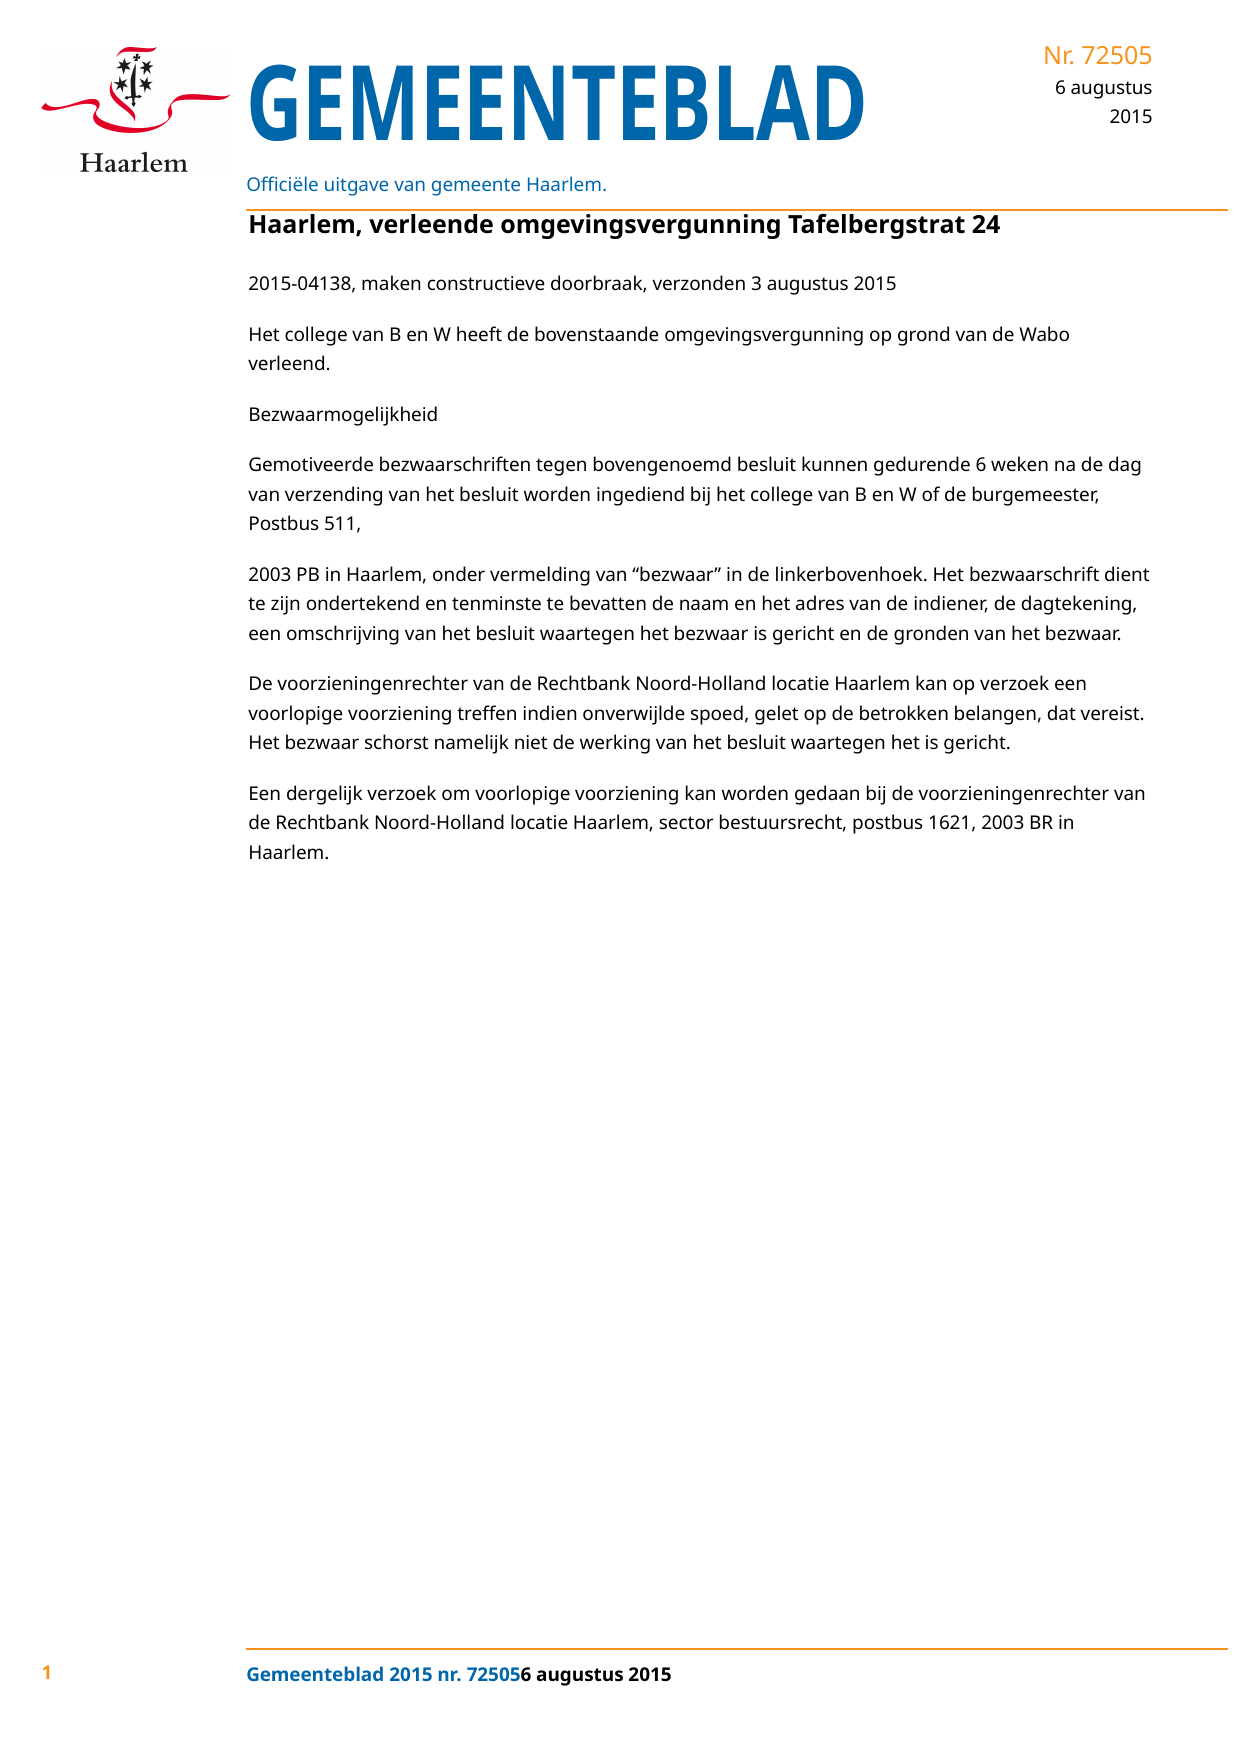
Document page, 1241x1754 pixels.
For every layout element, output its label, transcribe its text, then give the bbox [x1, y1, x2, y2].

text Gemotiveerde bezwaarschriften tegen bovengenoemd besluit kunnen gedurende 6 weken na de dag van verzending van het besluit worden ingediend bij het college van B en W of de burgemeester, Postbus 511, [248, 451, 1152, 536]
text 2015-04138, maken constructieve doorbraak, verzonden 3 augustus 2015 [248, 270, 1152, 296]
text De voorzieningenrechter van de Rechtbank Noord-Holland locatie Haarlem kan op verzoek een voorlopige voorziening treffen indien onverwijlde spoed, gelet op de betrokken belangen, dat vereist. Het bezwaar schorst namelijk niet de werking van het besluit waartegen het is gericht. [248, 670, 1152, 755]
text Haarlem, verleende omgevingsvergunning Tafelbergstrat 24 [248, 211, 1152, 241]
text 2003 PB in Haarlem, onder vermelding van “bezwaar” in de linkerbovenhoek. Het bezwaarschrift dient te zijn ondertekend en tenminste te bevatten de naam en het adres van de indiener, de dagtekening, een omschrijving van het besluit waartegen het bezwaar is gericht en de gronden van het bezwaar. [248, 561, 1152, 646]
picture [41, 47, 231, 172]
text Bezwaarmogelijkheid [248, 401, 1152, 426]
text Een dergelijk verzoek om voorlopige voorziening kan worden gedaan bij de voorzieningenrechter van de Rechtbank Noord-Holland locatie Haarlem, sector bestuursrecht, postbus 1621, 2003 BR in Haarlem. [248, 780, 1152, 865]
text Het college van B en W heeft de bovenstaande omgevingsvergunning op grond van de Wabo verleend. [248, 321, 1152, 376]
